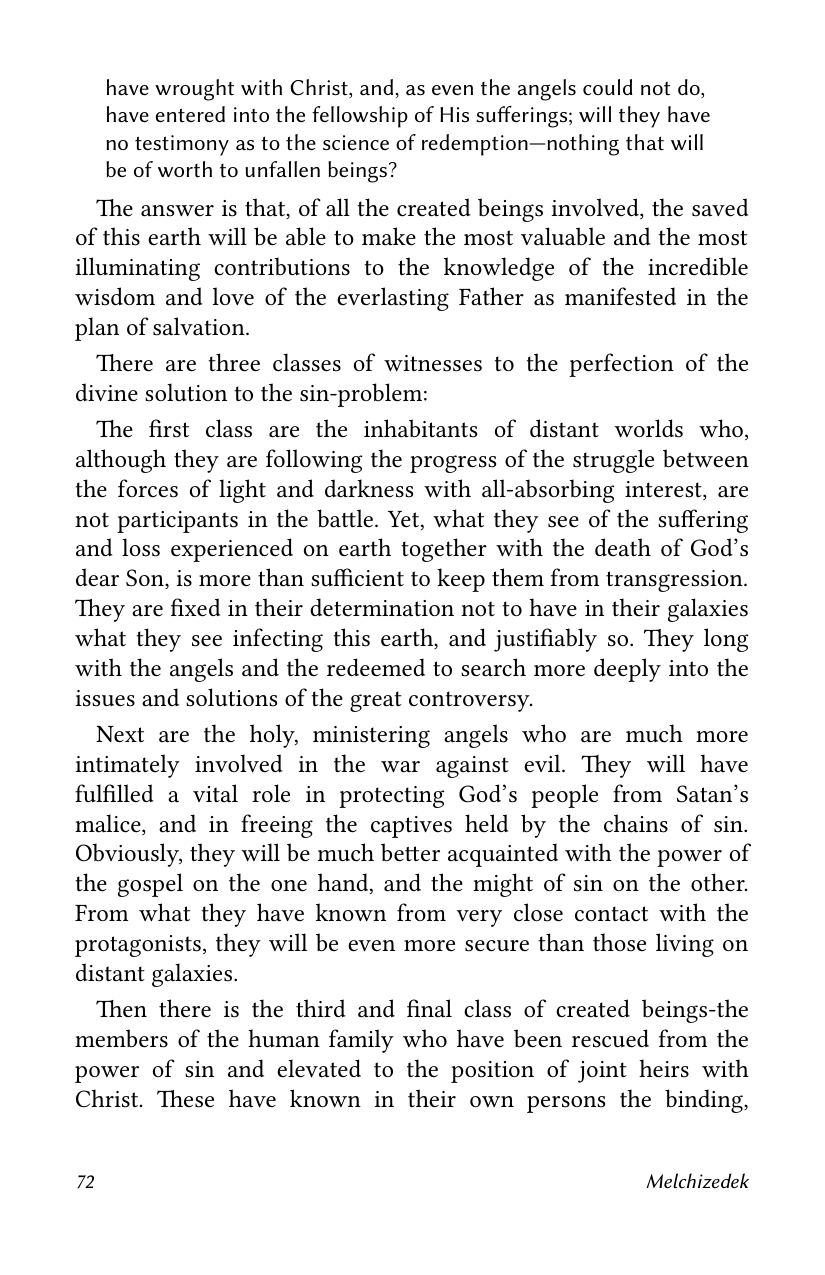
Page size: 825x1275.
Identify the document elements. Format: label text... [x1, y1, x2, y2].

text have wrought with Christ, and, as even the angels could not do, have entered into the fellowship of His sufferings; will they have no testimony as to the science of redemption—nothing that will be of worth to unfallen beings? [105, 75, 720, 183]
text Then there is the third and final class of created beings-the members of the human family who have been rescued from the power of sin and elevated to the position of joint heirs with Christ. These have known in their own persons the binding, [75, 995, 750, 1113]
text There are three classes of witnesses to the perfection of the divine solution to the sin-problem: [75, 349, 750, 407]
text Next are the holy, ministering angels who are much more intimately involved in the war against evil. They will have fulfilled a vital role in protecting God’s people from Satan’s malice, and in freeing the captives held by the chains of sin. Obviously, they will be much better acquainted with the power of the gospel on the one hand, and the might of sin on the other. From what they have known from very close contact with the protagonists, they will be even more secure than those living on distant galaxies. [75, 720, 750, 988]
text The first class are the inhabitants of distant worlds who, although they are following the progress of the struggle between the forces of light and darkness with all-absorbing interest, are not participants in the battle. Yet, what they see of the suffering and loss experienced on earth together with the death of God’s dear Son, is more than sufficient to keep them from transgression. They are fixed in their determination not to have in their galaxies what they see infecting this earth, and justifiably so. They long with the angels and the redeemed to search more deeply into the issues and solutions of the great controversy. [75, 415, 750, 712]
text The answer is that, of all the created beings involved, the saved of this earth will be able to make the most valuable and the most illuminating contributions to the knowledge of the incredible wisdom and love of the everlasting Father as manifested in the plan of salvation. [75, 193, 750, 342]
